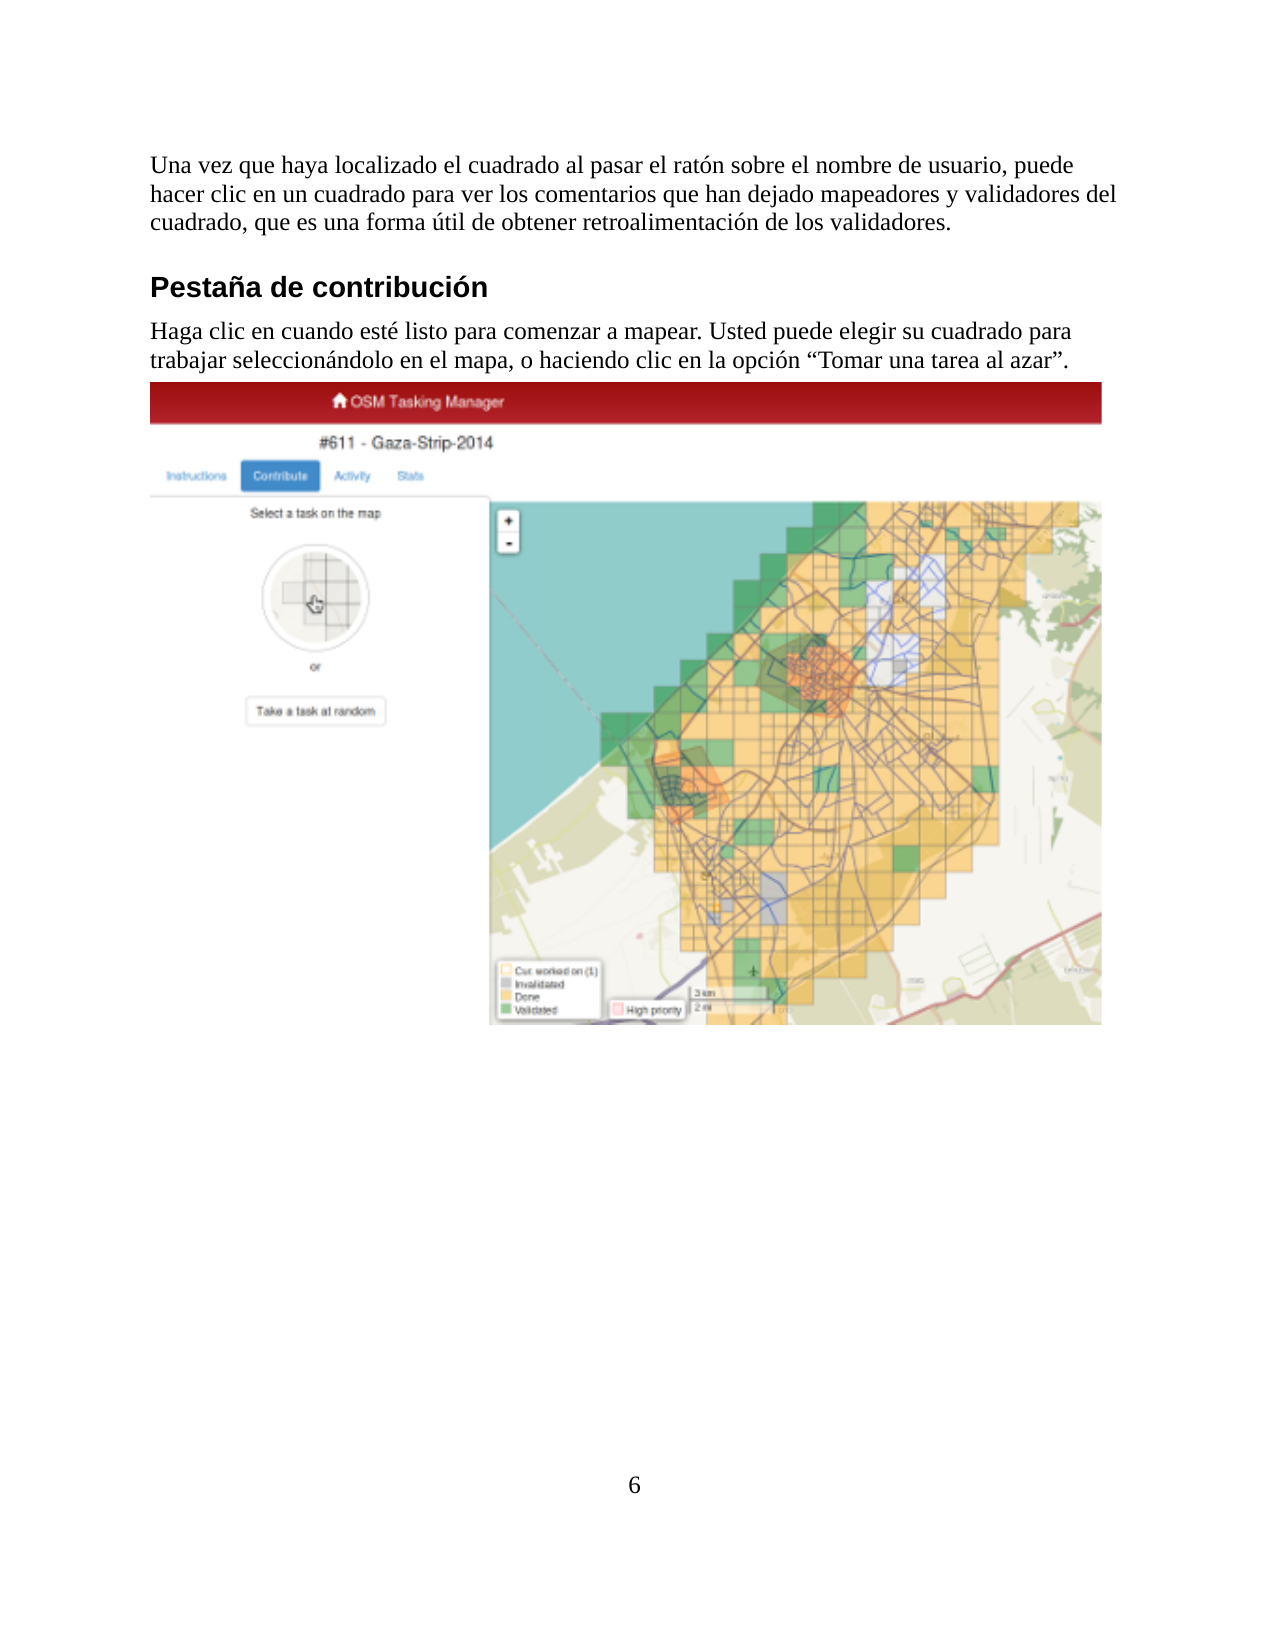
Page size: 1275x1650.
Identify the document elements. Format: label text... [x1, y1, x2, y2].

subtitle Pestaña de contribución [150, 270, 1125, 304]
picture [150, 382, 1102, 1025]
text Haga clic en cuando esté listo para comenzar a mapear. Usted puede elegir su cuadrado para trabajar seleccionándolo en el mapa, o haciendo clic en la opción “Tomar una tarea al azar”. [150, 316, 1125, 374]
text Una vez que haya localizado el cuadrado al pasar el ratón sobre el nombre de usuario, puede hacer clic en un cuadrado para ver los comentarios que han dejado mapeadores y validadores del cuadrado, que es una forma útil de obtener retroalimentación de los validadores. [150, 150, 1125, 236]
